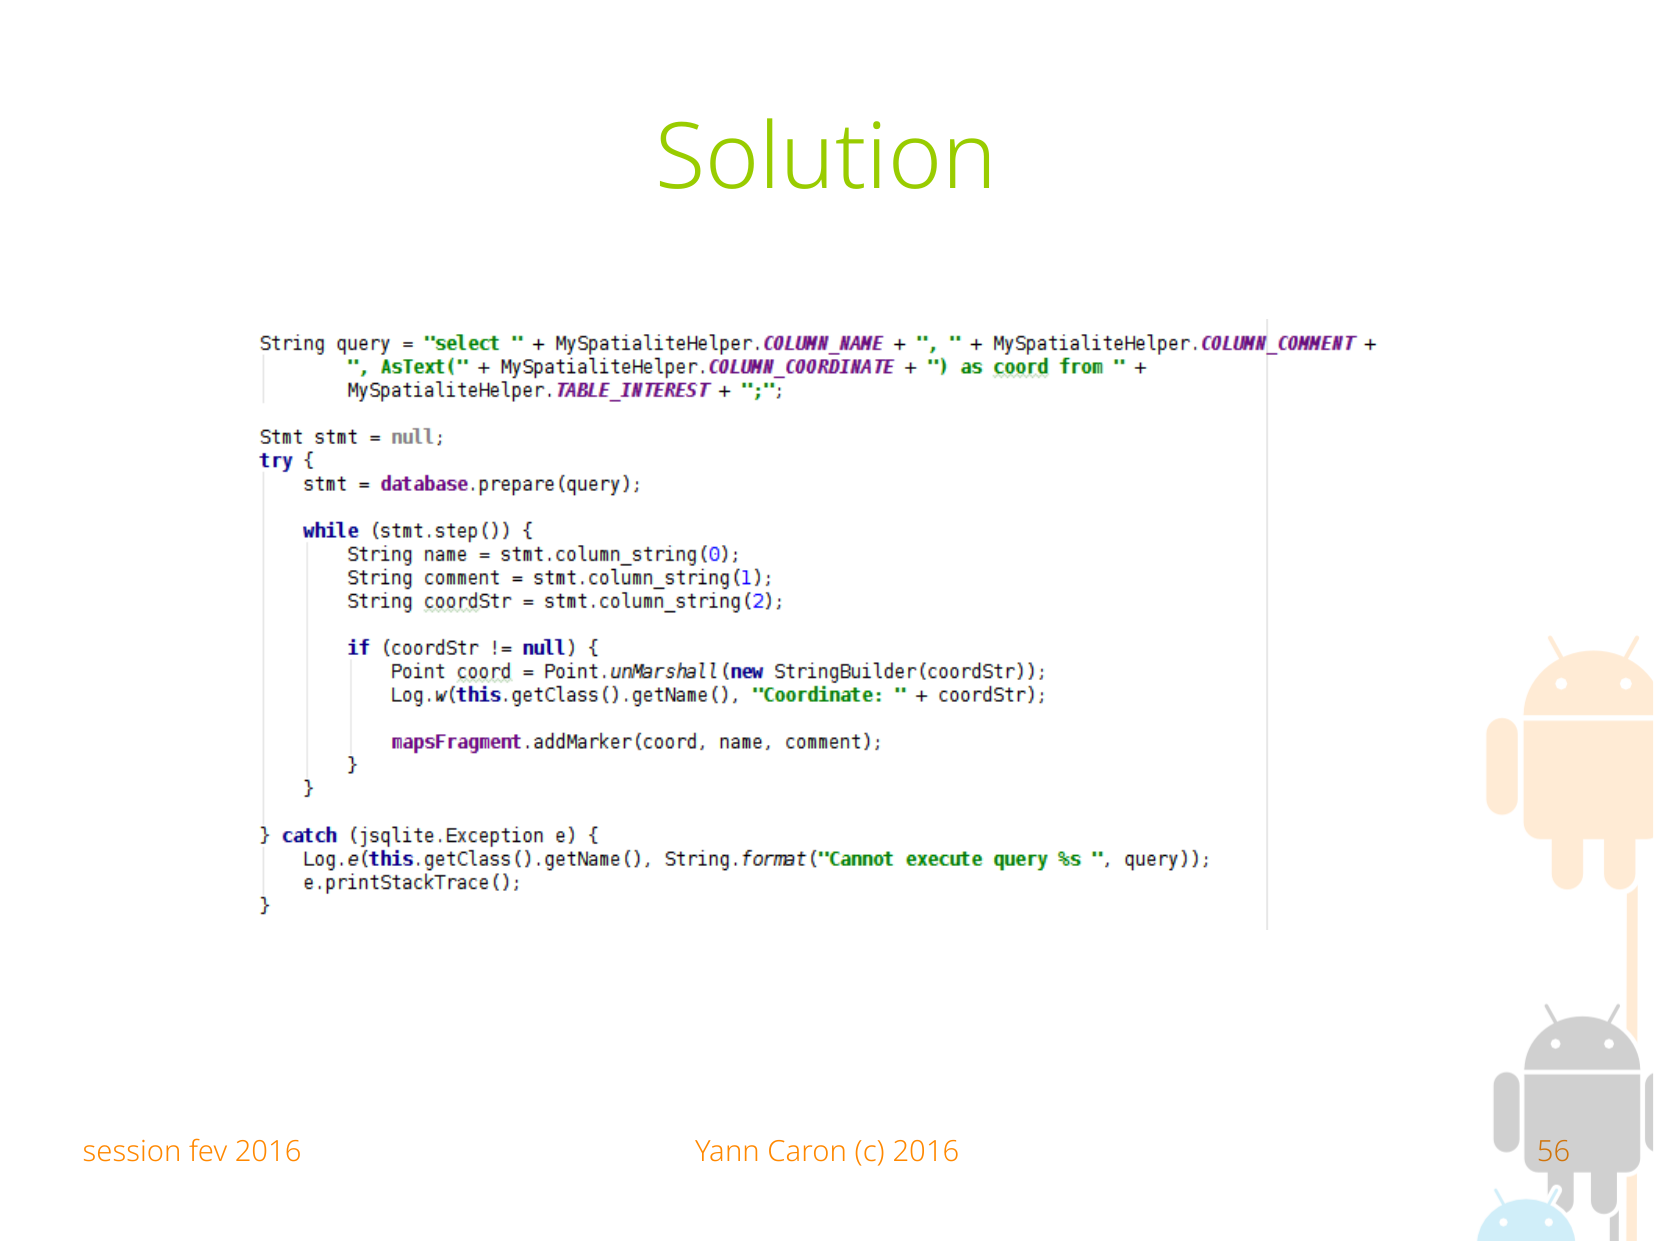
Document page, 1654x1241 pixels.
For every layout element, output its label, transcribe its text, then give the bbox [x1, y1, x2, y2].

picture [240, 319, 1654, 1241]
title Solution [82, 49, 1571, 257]
